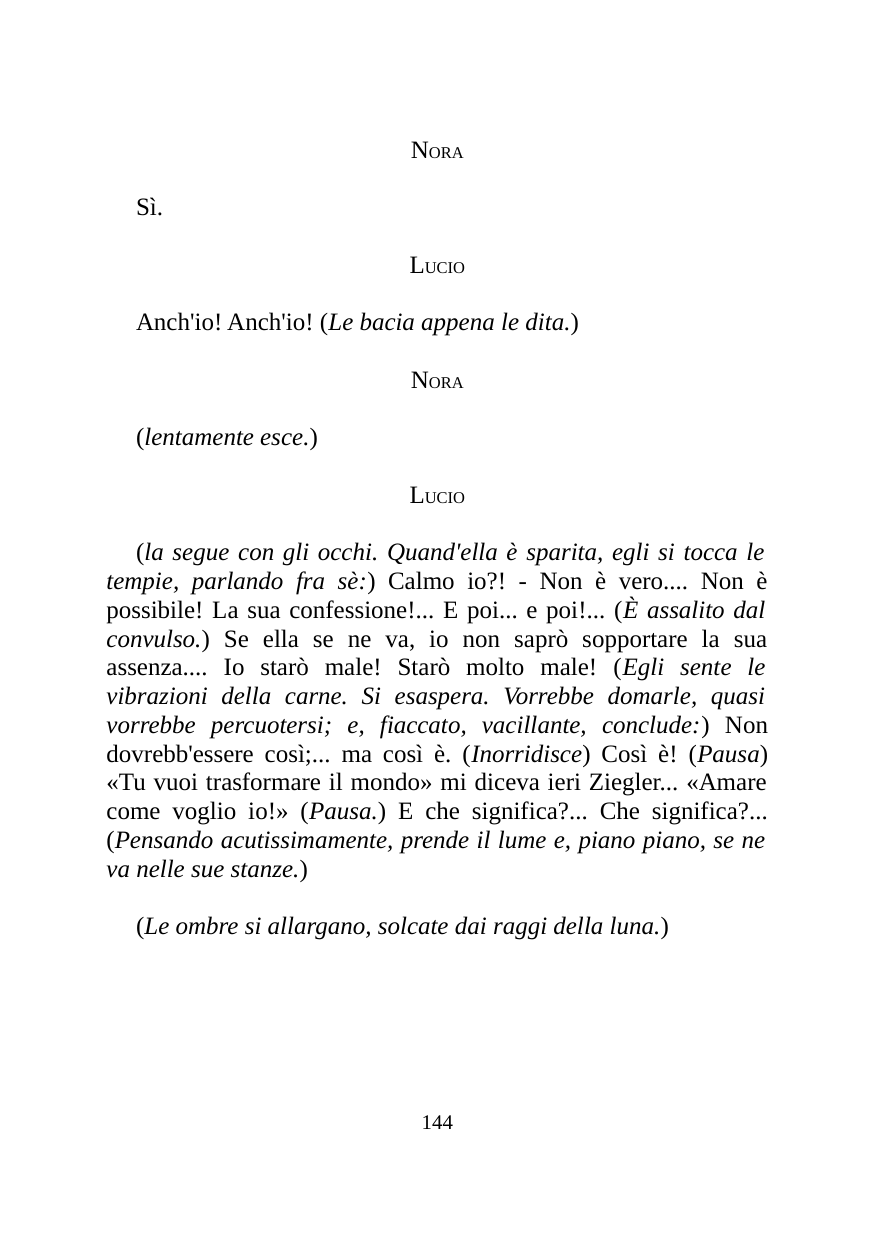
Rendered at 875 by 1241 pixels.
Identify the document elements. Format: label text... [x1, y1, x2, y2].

text Nora [106, 135, 768, 164]
text Nora [106, 365, 768, 394]
text Lucio [106, 250, 768, 279]
text Anch'io! Anch'io! (Le bacia appena le dita.) [106, 307, 768, 336]
text (Le ombre si allargano, solcate dai raggi della luna.) [106, 911, 768, 940]
text (lentamente esce.) [106, 422, 768, 451]
text (la segue con gli occhi. Quand'ella è sparita, egli si tocca le tempie, parlando fra sè:) Calmo io?! - Non è vero.... Non è possibile! La sua confessione!... E poi... e poi!... (È assalito dal convulso.) Se ella se ne va, io non saprò sopportare la sua assenza.... Io starò male! Starò molto male! (Egli sente le vibrazioni della carne. Si esaspera. Vorrebbe domarle, quasi vorrebbe percuotersi; e, fiaccato, vacillante, conclude:) Non dovrebb'essere così;... ma così è. (Inorridisce) Così è! (Pausa) «Tu vuoi trasformare il mondo» mi diceva ieri Ziegler... «Amare come voglio io!» (Pausa.) E che significa?... Che significa?... (Pensando acutissimamente, prende il lume e, piano piano, se ne va nelle sue stanze.) [106, 537, 768, 882]
text Lucio [106, 480, 768, 509]
text Sì. [106, 192, 768, 221]
